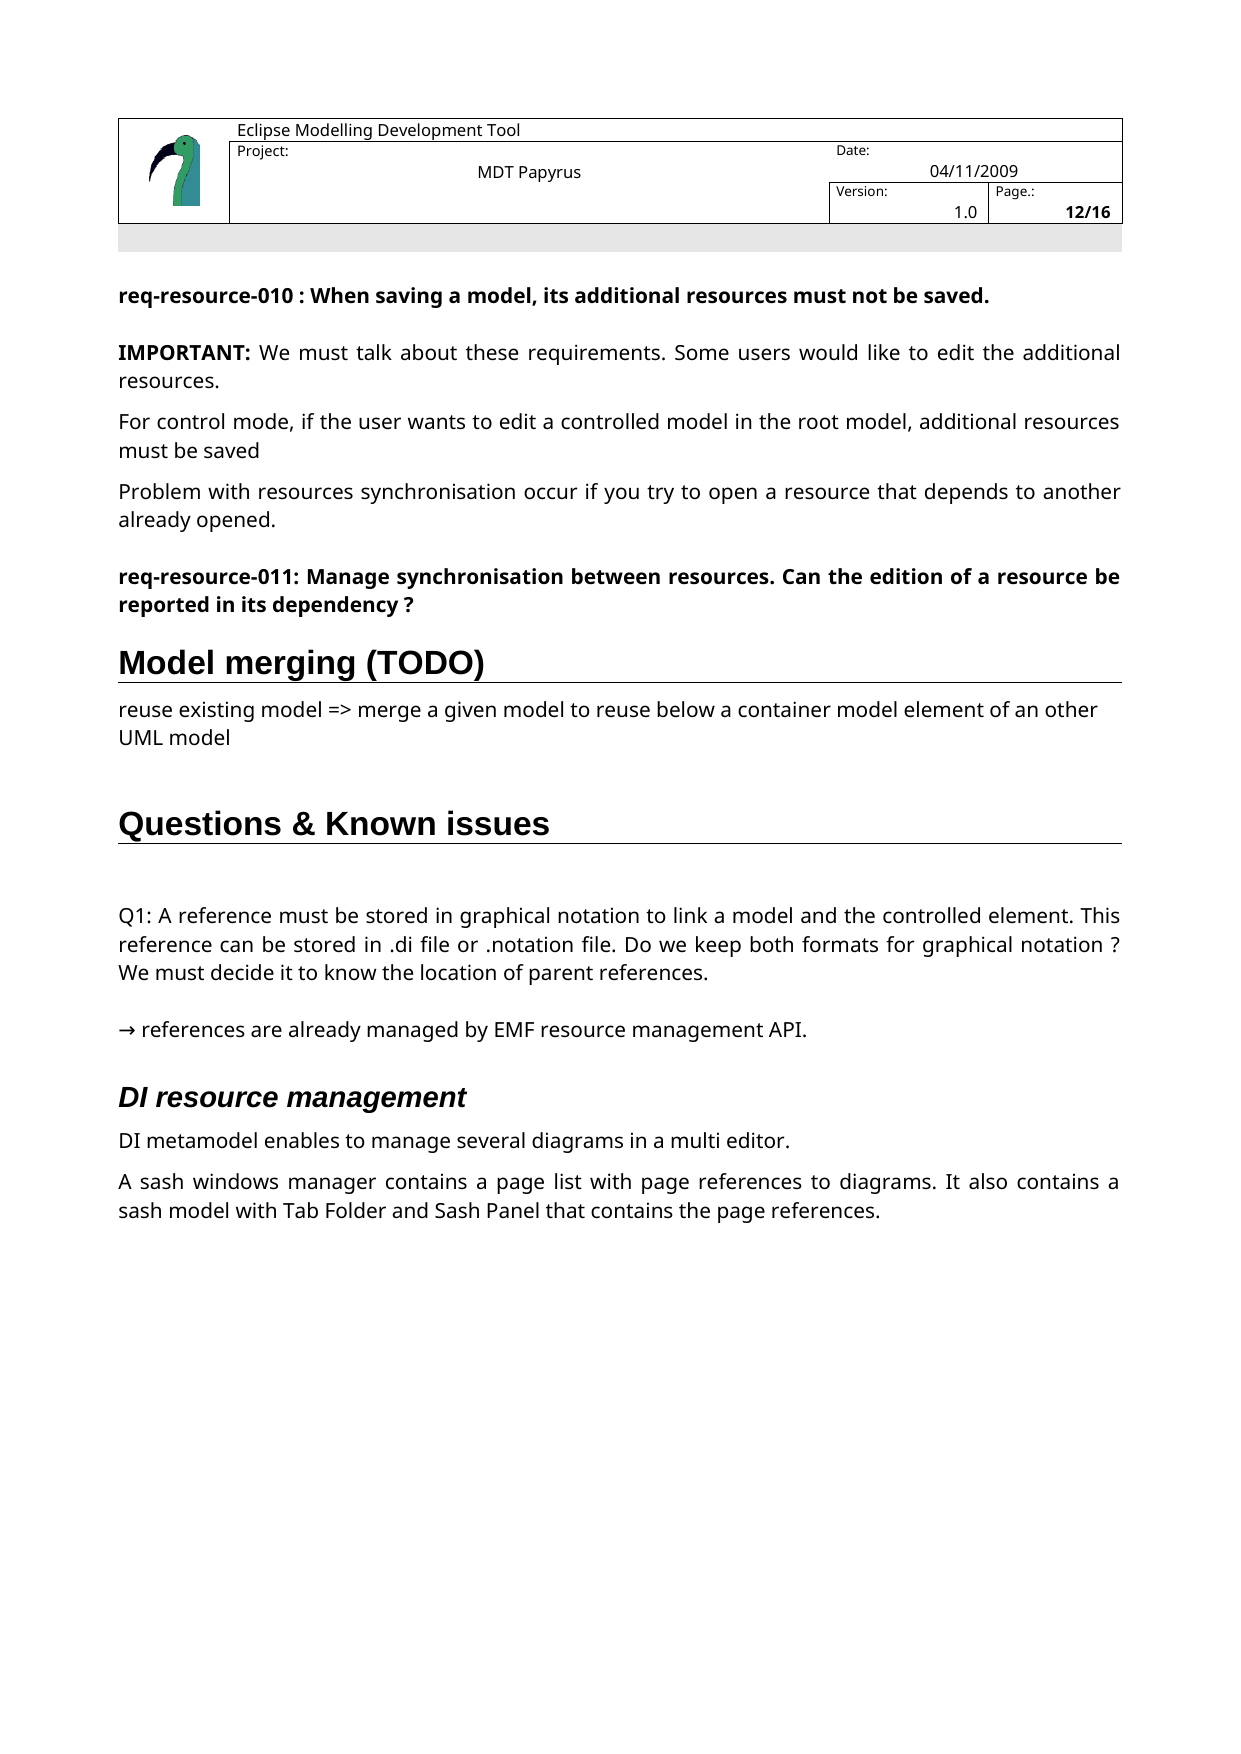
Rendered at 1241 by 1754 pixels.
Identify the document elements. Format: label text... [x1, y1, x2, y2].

text Q1: A reference must be stored in graphical notation to link a model and the controlled element. This reference can be stored in .di file or .notation file. Do we keep both formats for graphical notation ? We must decide it to know the location of parent references. [118, 902, 1122, 987]
text → references are already managed by EMF resource management API. [118, 1015, 1122, 1044]
text For control mode, if the user wants to edit a controlled model in the root model, additional resources must be saved [118, 407, 1122, 464]
subtitle DI resource management [118, 1081, 1122, 1114]
text reuse existing model => merge a given model to reuse below a container model element of an other UML model [118, 695, 1122, 752]
subtitle Questions & Known issues [118, 805, 1122, 843]
text req-resource-011: Manage synchronisation between resources. Can the edition of a resource be reported in its dependency ? [118, 562, 1122, 619]
text Problem with resources synchronisation occur if you try to open a resource that depends to another already opened. [118, 477, 1122, 534]
text IMPORTANT: We must talk about these requirements. Some users would like to edit the additional resources. [118, 338, 1122, 395]
text DI metamodel enables to manage several diagrams in a multi editor. [118, 1126, 1122, 1155]
picture [147, 133, 201, 209]
text A sash windows manager contains a page list with page references to diagrams. It also contains a sash model with Tab Folder and Sash Panel that contains the page references. [118, 1167, 1122, 1224]
subtitle Model merging (TODO) [118, 644, 1122, 682]
text req-resource-010 : When saving a model, its additional resources must not be saved. [118, 281, 1122, 310]
